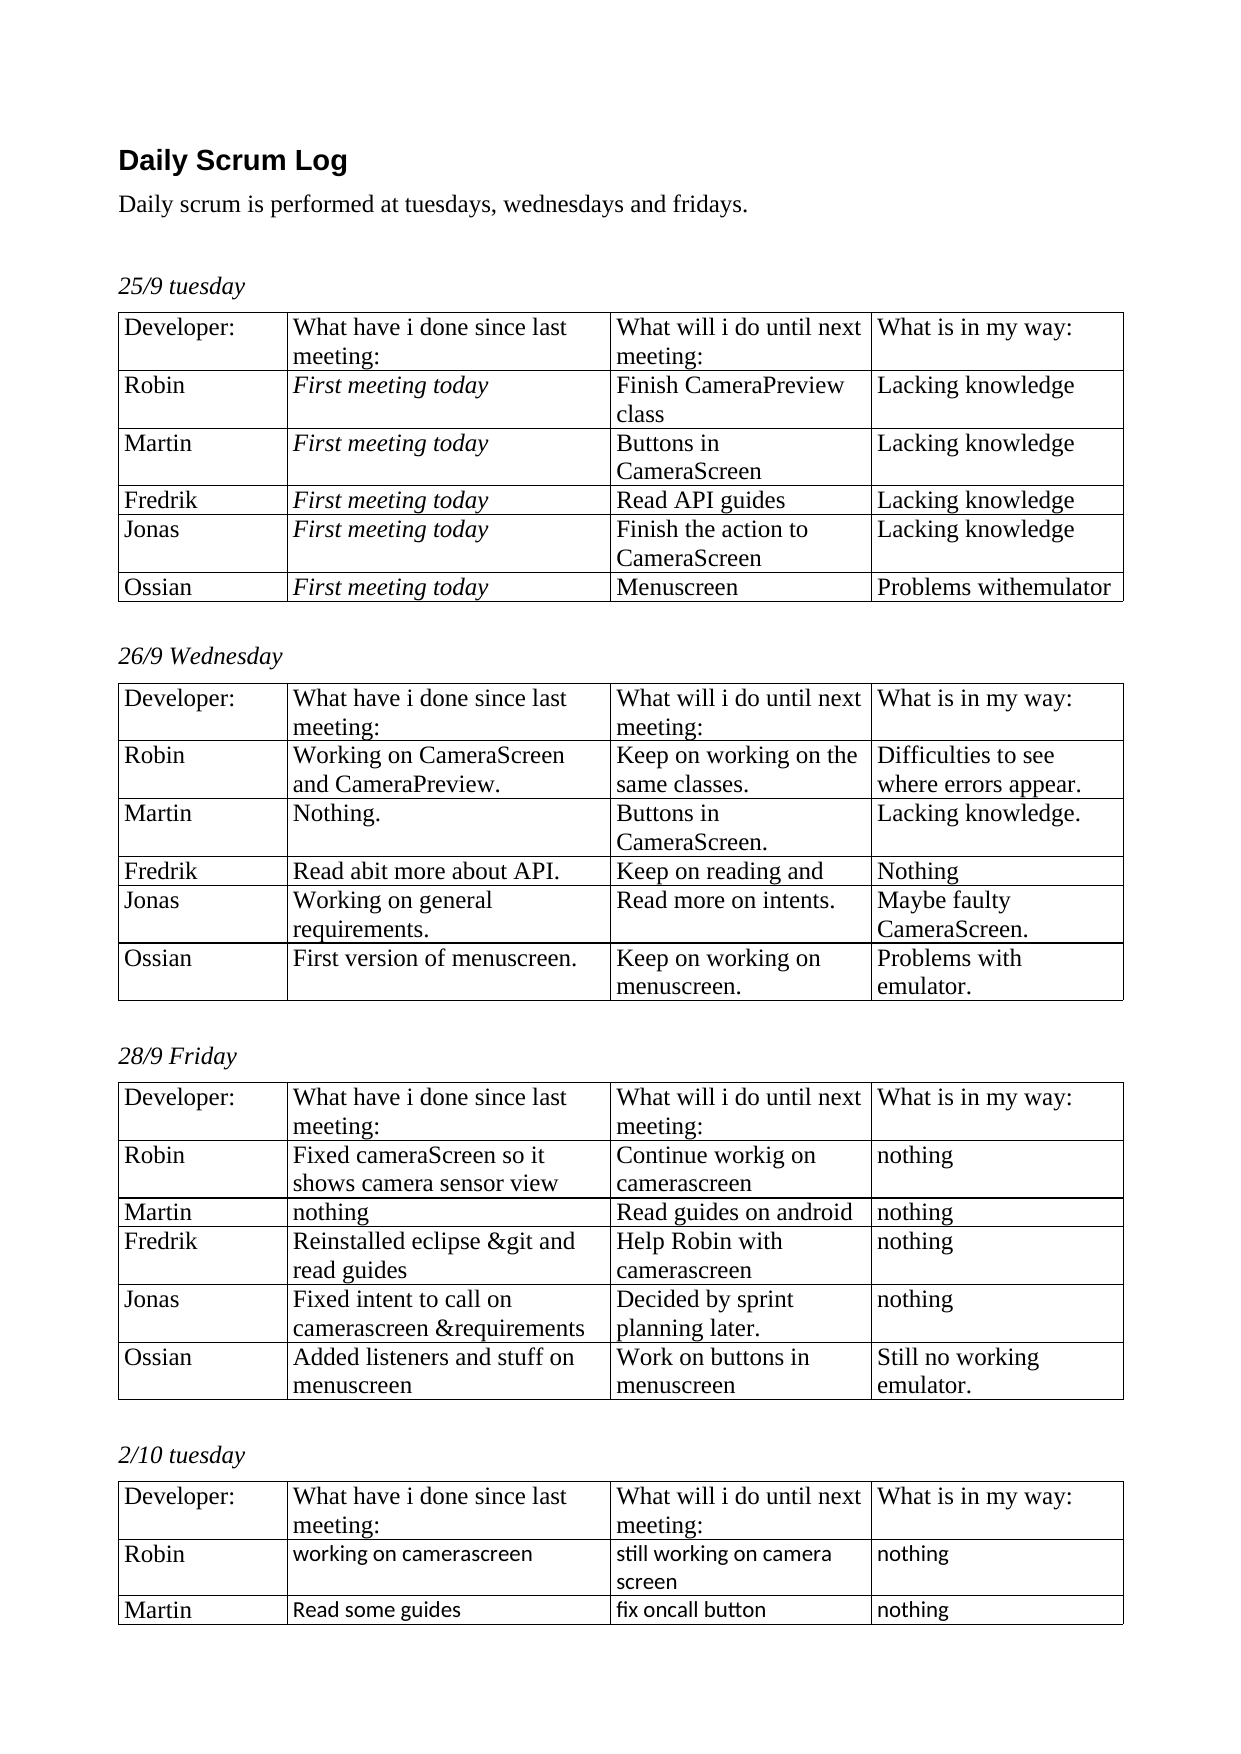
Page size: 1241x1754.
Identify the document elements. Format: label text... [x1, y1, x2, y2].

table_cell Martin [119, 1199, 287, 1226]
table_header Developer: [119, 1482, 287, 1539]
text Daily scrum is performed at tuesdays, wednesdays and fridays. [118, 189, 1122, 218]
table_cell Read guides on android [611, 1199, 871, 1226]
table_cell Martin [119, 429, 287, 485]
table_cell Jonas [119, 1285, 287, 1342]
table_cell Problems with emulator. [872, 944, 1123, 1000]
table_cell Nothing [872, 857, 1123, 885]
table_cell Robin [119, 371, 287, 428]
table_header What will i do until next meeting: [611, 684, 871, 740]
table_cell Lacking knowledge [872, 371, 1123, 428]
table_cell First meeting today [288, 486, 610, 514]
table_cell First version of menuscreen. [288, 944, 610, 1000]
table_cell Ossian [119, 573, 287, 601]
table_cell First meeting today [288, 371, 610, 428]
table_cell Martin [119, 1596, 287, 1624]
table_header What is in my way: [872, 1083, 1123, 1140]
table_cell Buttons in CameraScreen [611, 429, 871, 485]
table_header What is in my way: [872, 313, 1123, 370]
table_cell fix oncall button [611, 1596, 871, 1624]
table_cell Working on CameraScreen and CameraPreview. [288, 741, 610, 798]
table_header What have i done since last meeting: [288, 313, 610, 370]
table_cell Problems withemulator [872, 573, 1123, 601]
text 26/9 Wednesday [118, 641, 1122, 670]
table_cell nothing [872, 1596, 1123, 1624]
table_cell Robin [119, 1141, 287, 1197]
table_cell Lacking knowledge. [872, 799, 1123, 856]
table_cell nothing [872, 1540, 1123, 1595]
table_cell Continue workig on camerascreen [611, 1141, 871, 1197]
table_cell Read API guides [611, 486, 871, 514]
table_cell Robin [119, 1540, 287, 1595]
table_cell Maybe faulty CameraScreen. [872, 886, 1123, 942]
table_cell Fixed intent to call on camerascreen &requirements [288, 1285, 610, 1342]
table_cell Lacking knowledge [872, 515, 1123, 572]
table_header What will i do until next meeting: [611, 313, 871, 370]
table_cell Jonas [119, 515, 287, 572]
table_header What have i done since last meeting: [288, 1482, 610, 1539]
table_cell Martin [119, 799, 287, 856]
table_cell Keep on working on the same classes. [611, 741, 871, 798]
table_cell Difficulties to see where errors appear. [872, 741, 1123, 798]
table_cell Fredrik [119, 486, 287, 514]
text 28/9 Friday [118, 1041, 1122, 1069]
table_header What is in my way: [872, 684, 1123, 740]
table_cell Decided by sprint planning later. [611, 1285, 871, 1342]
table_cell Fixed cameraScreen so it shows camera sensor view [288, 1141, 610, 1197]
text Daily Scrum Log [118, 143, 1122, 177]
table_cell Still no working emulator. [872, 1343, 1123, 1399]
table_cell nothing [872, 1199, 1123, 1226]
table_header What is in my way: [872, 1482, 1123, 1539]
table_cell working on camerascreen [288, 1540, 610, 1595]
table_cell First meeting today [288, 515, 610, 572]
table_cell still working on camera screen [611, 1540, 871, 1595]
table_cell Work on buttons in menuscreen [611, 1343, 871, 1399]
table_header Developer: [119, 313, 287, 370]
table_cell Finish CameraPreview class [611, 371, 871, 428]
table_cell Finish the action to CameraScreen [611, 515, 871, 572]
table_header Developer: [119, 684, 287, 740]
table_cell First meeting today [288, 429, 610, 485]
table_cell Read abit more about API. [288, 857, 610, 885]
table_header What will i do until next meeting: [611, 1482, 871, 1539]
table_cell nothing [872, 1285, 1123, 1342]
table_cell Added listeners and stuff on menuscreen [288, 1343, 610, 1399]
table_cell Working on general requirements. [288, 886, 610, 942]
table_cell Ossian [119, 944, 287, 1000]
table_cell Fredrik [119, 1227, 287, 1284]
table_cell Read some guides [288, 1596, 610, 1624]
table_cell Help Robin with camerascreen [611, 1227, 871, 1284]
table_cell Robin [119, 741, 287, 798]
table_cell nothing [288, 1199, 610, 1226]
table_cell nothing [872, 1141, 1123, 1197]
table_cell Reinstalled eclipse &git and read guides [288, 1227, 610, 1284]
table_cell Menuscreen [611, 573, 871, 601]
table_cell First meeting today [288, 573, 610, 601]
table_cell Keep on reading and [611, 857, 871, 885]
table_header What will i do until next meeting: [611, 1083, 871, 1140]
table_cell Keep on working on menuscreen. [611, 944, 871, 1000]
table_cell Ossian [119, 1343, 287, 1399]
table_cell Lacking knowledge [872, 429, 1123, 485]
table_header Developer: [119, 1083, 287, 1140]
table_header What have i done since last meeting: [288, 1083, 610, 1140]
table_cell Fredrik [119, 857, 287, 885]
table_cell Jonas [119, 886, 287, 942]
table_cell nothing [872, 1227, 1123, 1284]
table_cell Read more on intents. [611, 886, 871, 942]
table_cell Buttons in CameraScreen. [611, 799, 871, 856]
table_cell Nothing. [288, 799, 610, 856]
table_header What have i done since last meeting: [288, 684, 610, 740]
text 2/10 tuesday [118, 1440, 1122, 1469]
text 25/9 tuesday [118, 271, 1122, 300]
table_cell Lacking knowledge [872, 486, 1123, 514]
